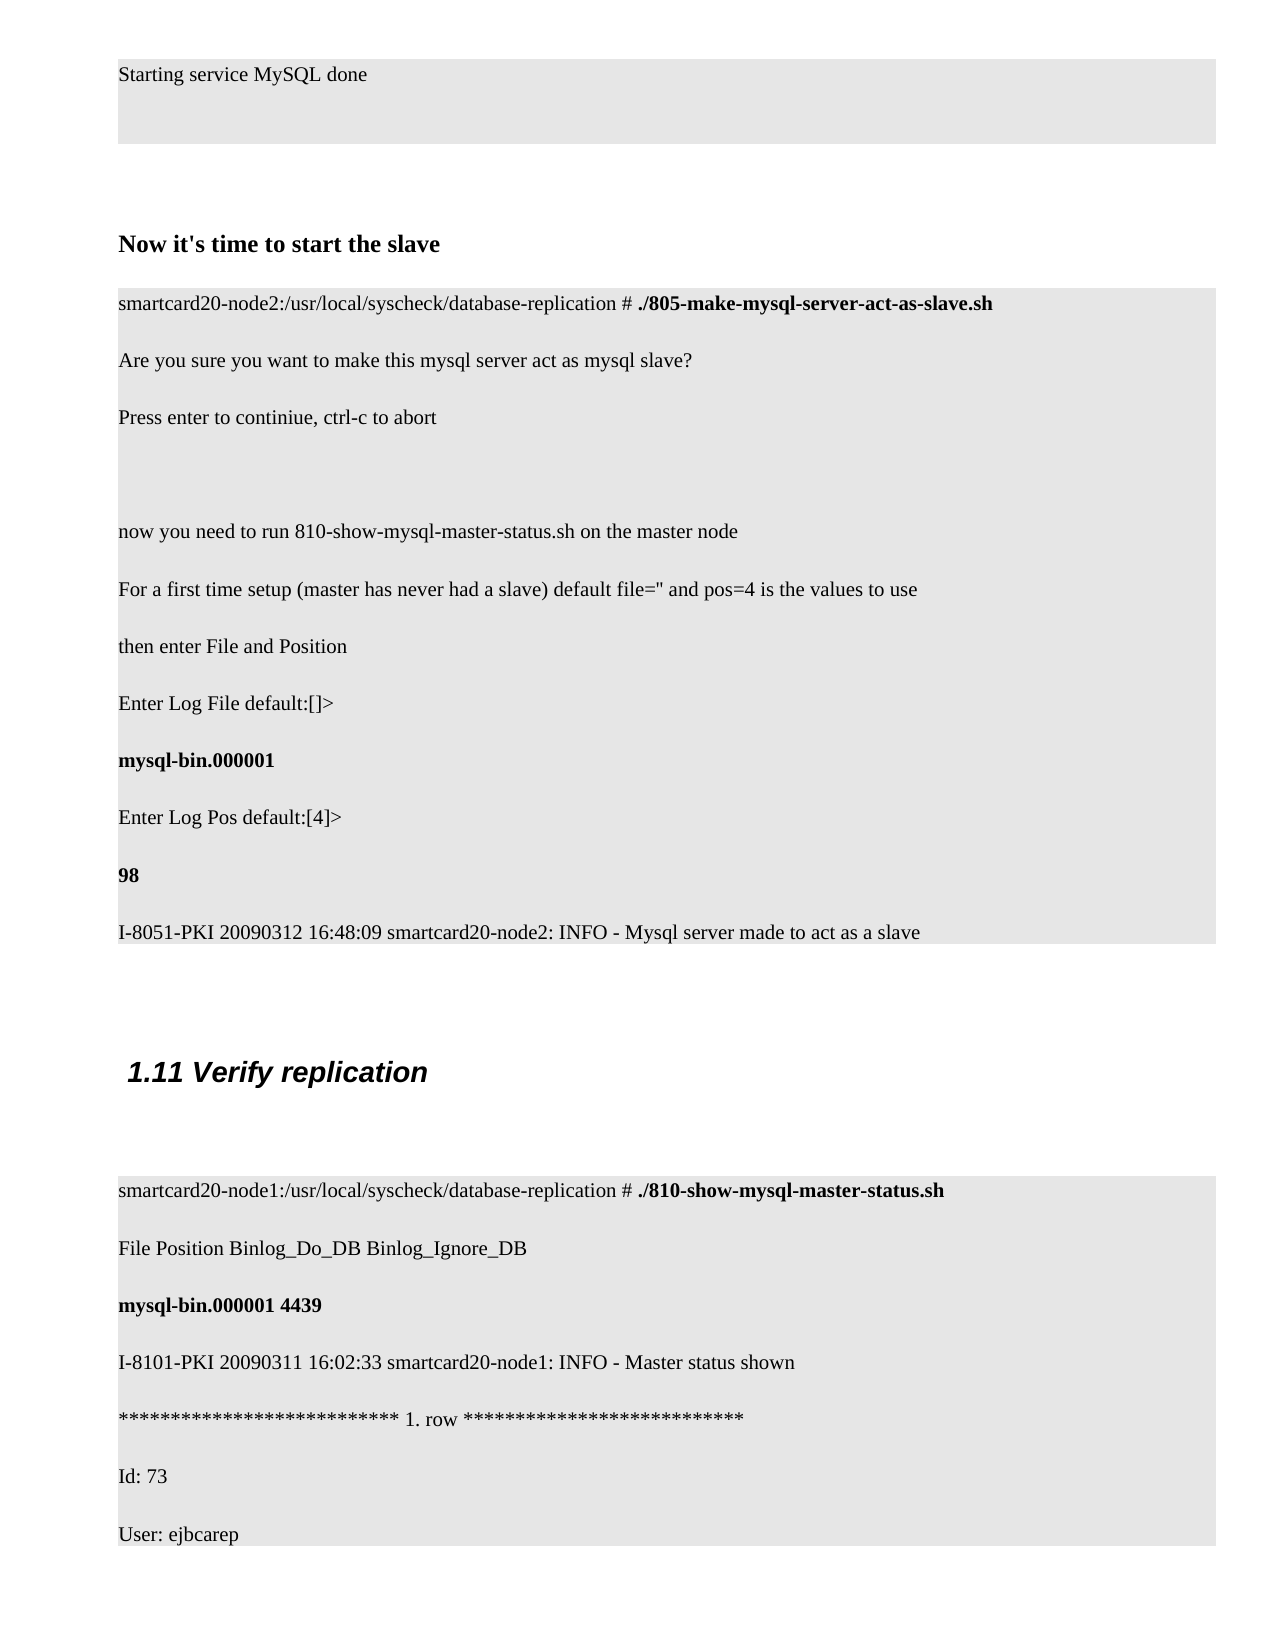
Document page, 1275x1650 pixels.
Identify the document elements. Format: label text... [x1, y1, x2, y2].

text Press enter to continiue, ctrl-c to abort [118, 402, 1216, 430]
text smartcard20-node2:/usr/local/syscheck/database-replication # ./805-make-mysql-server-act-as-slave.sh [118, 288, 1216, 316]
text Now it's time to start the slave [118, 231, 1216, 258]
text mysql-bin.000001 4439 [118, 1290, 1216, 1318]
text then enter File and Position [118, 631, 1216, 659]
text smartcard20-node1:/usr/local/syscheck/database-replication # ./810-show-mysql-master-status.sh [118, 1176, 1216, 1203]
subtitle 1.11 Verify replication [127, 1056, 1207, 1089]
text I-8051-PKI 20090312 16:48:09 smartcard20-node2: INFO - Mysql server made to act as a slave [118, 917, 1216, 944]
text now you need to run 810-show-mysql-master-status.sh on the master node [118, 517, 1216, 544]
text *************************** 1. row *************************** [118, 1404, 1216, 1432]
text 98 [118, 860, 1216, 887]
text Are you sure you want to make this mysql server act as mysql slave? [118, 345, 1216, 373]
text I-8101-PKI 20090311 16:02:33 smartcard20-node1: INFO - Master status shown [118, 1347, 1216, 1375]
text Enter Log Pos default:[4]> [118, 802, 1216, 830]
text mysql-bin.000001 [118, 745, 1216, 773]
text Starting service MySQL done [118, 59, 1216, 87]
text File Position Binlog_Do_DB Binlog_Ignore_DB [118, 1233, 1216, 1260]
text Id: 73 [118, 1461, 1216, 1489]
text User: ejbcarep [118, 1519, 1216, 1546]
text For a first time setup (master has never had a slave) default file='' and pos=4 is the values to use [118, 574, 1216, 601]
text Enter Log File default:[]> [118, 688, 1216, 716]
